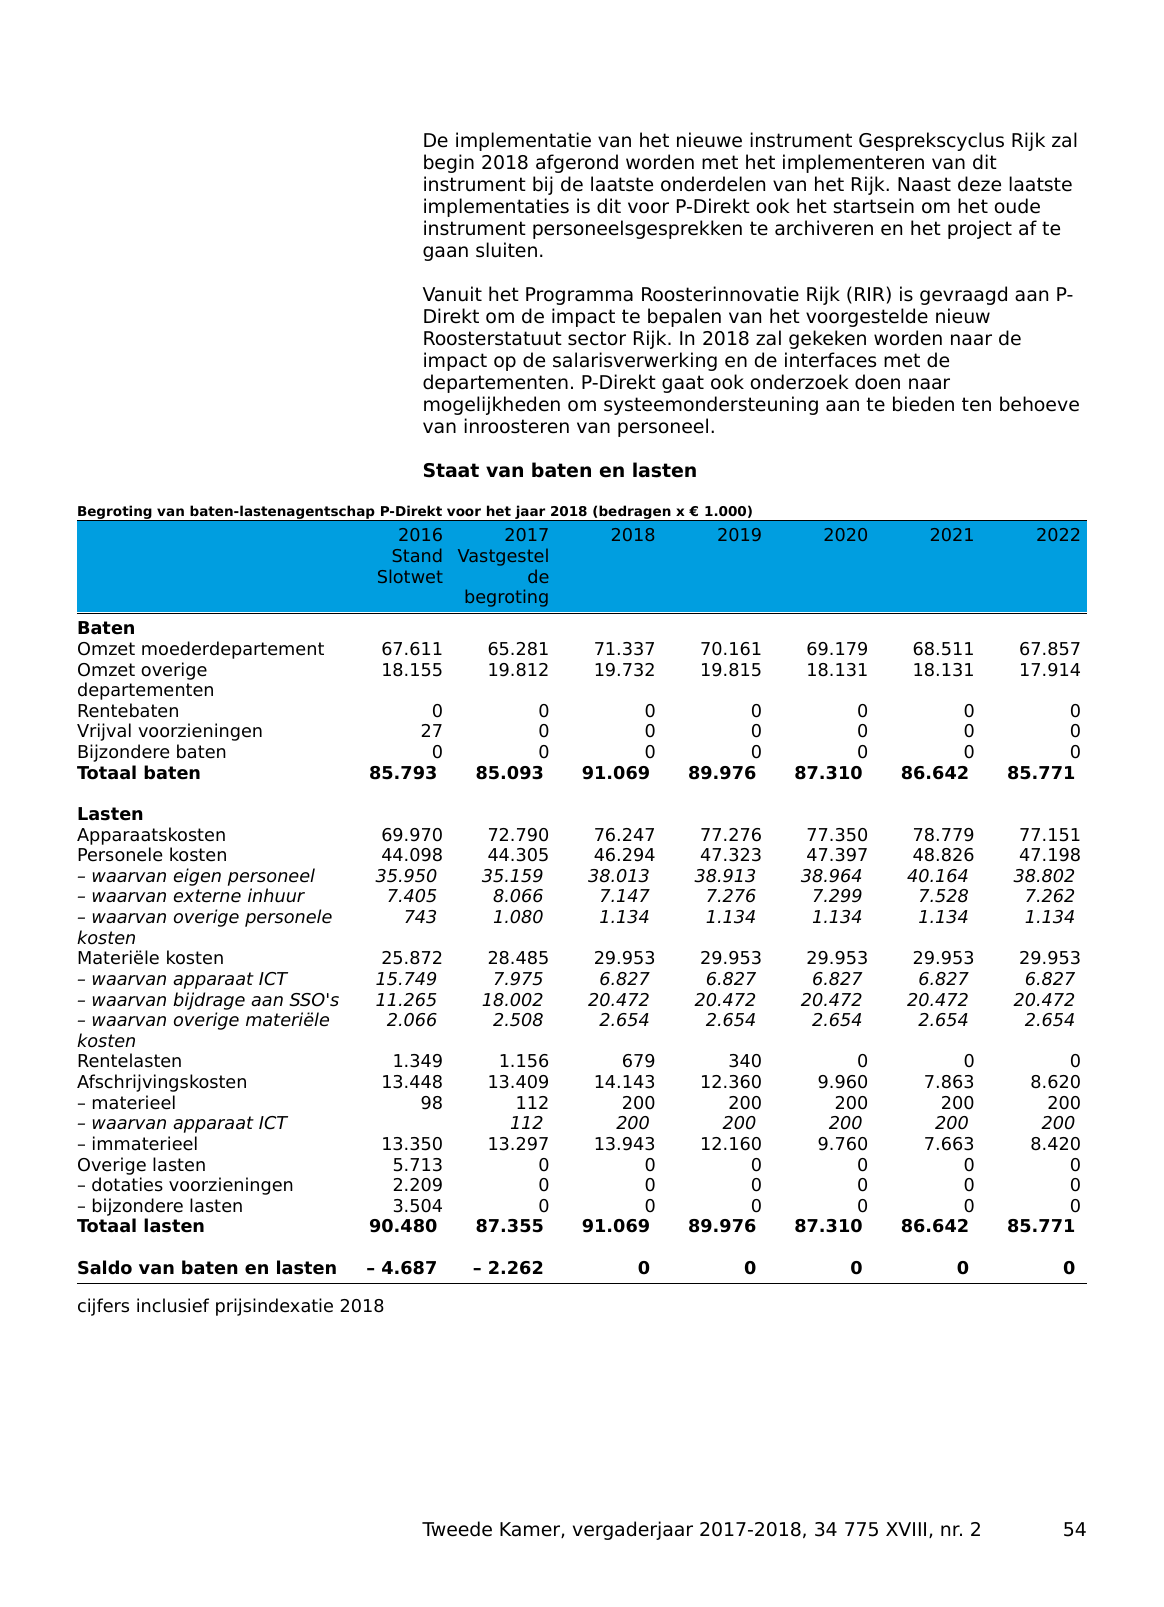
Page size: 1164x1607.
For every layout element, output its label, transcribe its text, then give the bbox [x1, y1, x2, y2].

table_cell 18.131 [874, 660, 980, 701]
table_cell 0 [768, 701, 874, 721]
table_cell 85.093 [449, 763, 555, 783]
table_cell 0 [980, 1175, 1087, 1196]
table_cell 78.779 [874, 825, 980, 845]
table_cell 0 [874, 1175, 980, 1196]
table_cell 47.198 [980, 845, 1087, 866]
table_cell 0 [555, 721, 661, 742]
table_cell 18.131 [768, 660, 874, 701]
table_cell [77, 521, 342, 612]
table_cell 200 [555, 1093, 661, 1113]
table_cell [980, 614, 1087, 639]
table_cell 14.143 [555, 1072, 661, 1093]
table_cell 77.151 [980, 825, 1087, 845]
table_cell 0 [980, 721, 1087, 742]
table_cell Omzet moederdepartement [77, 639, 342, 659]
table_cell 72.790 [449, 825, 555, 845]
table_cell 67.857 [980, 639, 1087, 659]
table_cell 87.310 [768, 763, 874, 783]
table_cell Overige lasten [77, 1155, 342, 1175]
table_cell 0 [555, 1155, 661, 1175]
table_cell 20.472 [661, 990, 768, 1010]
table_cell 38.013 [555, 866, 661, 886]
table_cell 85.771 [980, 1216, 1087, 1237]
table_cell 7.299 [768, 886, 874, 907]
table_cell 0 [555, 1258, 661, 1283]
table_cell [768, 804, 874, 824]
table_cell 48.826 [874, 845, 980, 866]
table_cell 0 [661, 1175, 768, 1196]
table_cell 28.485 [449, 948, 555, 969]
table_cell [980, 1237, 1087, 1258]
table_cell [343, 1237, 449, 1258]
table_cell 38.964 [768, 866, 874, 886]
table_cell [874, 783, 980, 804]
table_cell 8.420 [980, 1134, 1087, 1154]
table_cell 2.654 [661, 1010, 768, 1051]
table_cell 13.350 [343, 1134, 449, 1154]
table_cell 7.528 [874, 886, 980, 907]
table_cell 29.953 [555, 948, 661, 969]
table_cell 38.913 [661, 866, 768, 886]
table_cell 1.134 [661, 907, 768, 948]
table_cell 200 [980, 1113, 1087, 1134]
table_cell 2016 Stand Slotwet [343, 521, 449, 612]
table_cell cijfers inclusief prijsindexatie 2018 [77, 1284, 1087, 1316]
table_cell 1.134 [874, 907, 980, 948]
table_cell 7.663 [874, 1134, 980, 1154]
table_cell [77, 1237, 342, 1258]
table_cell 200 [555, 1113, 661, 1134]
table_cell [77, 783, 342, 804]
table_cell 0 [661, 1155, 768, 1175]
table_cell 0 [874, 1258, 980, 1283]
table_cell 7.147 [555, 886, 661, 907]
table_cell 6.827 [980, 969, 1087, 989]
table_cell 200 [874, 1113, 980, 1134]
table_cell [449, 783, 555, 804]
table_cell 7.975 [449, 969, 555, 989]
table_cell 7.262 [980, 886, 1087, 907]
table_cell 0 [768, 1155, 874, 1175]
table_cell 0 [661, 1196, 768, 1216]
table_cell [449, 614, 555, 639]
table_cell [874, 1237, 980, 1258]
table_cell 2022 [980, 521, 1087, 612]
table_cell 25.872 [343, 948, 449, 969]
table_cell [768, 1237, 874, 1258]
table_cell 11.265 [343, 990, 449, 1010]
table_cell 85.771 [980, 763, 1087, 783]
table_cell [980, 804, 1087, 824]
table_cell 20.472 [768, 990, 874, 1010]
table_cell 13.409 [449, 1072, 555, 1093]
table_cell Baten [77, 614, 342, 639]
table_cell [555, 614, 661, 639]
table_cell 85.793 [343, 763, 449, 783]
table_cell 0 [449, 1155, 555, 1175]
table_cell 2.066 [343, 1010, 449, 1051]
table_cell 0 [874, 742, 980, 763]
table_cell 2.508 [449, 1010, 555, 1051]
table_cell 0 [555, 742, 661, 763]
table_cell 0 [980, 742, 1087, 763]
table_cell 6.827 [874, 969, 980, 989]
table_cell Personele kosten [77, 845, 342, 866]
table_cell – bijzondere lasten [77, 1196, 342, 1216]
table_cell 200 [768, 1113, 874, 1134]
table_cell 112 [449, 1093, 555, 1113]
table_cell 38.802 [980, 866, 1087, 886]
table_cell 13.448 [343, 1072, 449, 1093]
table_cell 46.294 [555, 845, 661, 866]
table_cell [661, 804, 768, 824]
table_cell 0 [980, 1258, 1087, 1283]
table_cell [874, 804, 980, 824]
table_cell 89.976 [661, 763, 768, 783]
table_cell 20.472 [980, 990, 1087, 1010]
table_cell 0 [768, 742, 874, 763]
table_cell Apparaatskosten [77, 825, 342, 845]
table_cell 44.305 [449, 845, 555, 866]
table_cell 18.002 [449, 990, 555, 1010]
table_cell 0 [874, 1051, 980, 1072]
table_cell 35.950 [343, 866, 449, 886]
table_cell – immaterieel [77, 1134, 342, 1154]
table_cell 2.209 [343, 1175, 449, 1196]
table_cell 76.247 [555, 825, 661, 845]
table_cell 6.827 [661, 969, 768, 989]
table_cell 44.098 [343, 845, 449, 866]
table_cell 0 [980, 1196, 1087, 1216]
table_cell 200 [768, 1093, 874, 1113]
table_cell [449, 1237, 555, 1258]
table_cell 91.069 [555, 1216, 661, 1237]
table_cell – waarvan bijdrage aan SSO's [77, 990, 342, 1010]
table_cell 0 [768, 721, 874, 742]
table_cell [768, 783, 874, 804]
table_cell 0 [661, 701, 768, 721]
table_cell 0 [874, 1196, 980, 1216]
table_cell 1.134 [555, 907, 661, 948]
table_cell 70.161 [661, 639, 768, 659]
text Vanuit het Programma Roosterinnovatie Rijk (RIR) is gevraagd aan P-Direkt om de impact te bepalen van het voorgestelde nieuw Roosterstatuut sector Rijk. In 2018 zal gekeken worden naar de impact op de salarisverwerking en de interfaces met de departementen. P-Direkt gaat ook onderzoek doen naar mogelijkheden om systeemondersteuning aan te bieden ten behoeve van inroosteren van personeel. [422, 284, 1087, 438]
table_cell – 4.687 [343, 1258, 449, 1283]
table_cell – 2.262 [449, 1258, 555, 1283]
table_cell [343, 1113, 449, 1134]
table_cell 340 [661, 1051, 768, 1072]
table_cell – waarvan eigen personeel [77, 866, 342, 886]
table_cell 19.815 [661, 660, 768, 701]
table_cell 47.397 [768, 845, 874, 866]
table_cell [343, 783, 449, 804]
table_cell 29.953 [768, 948, 874, 969]
table_cell [980, 783, 1087, 804]
table_cell 0 [449, 1196, 555, 1216]
table_cell 0 [980, 1051, 1087, 1072]
table_cell 13.943 [555, 1134, 661, 1154]
table_cell Lasten [77, 804, 342, 824]
table_cell 19.812 [449, 660, 555, 701]
table_cell [555, 804, 661, 824]
table_cell 2.654 [980, 1010, 1087, 1051]
table_cell 1.156 [449, 1051, 555, 1072]
table_cell [343, 614, 449, 639]
table_cell 29.953 [980, 948, 1087, 969]
table_cell Omzet overige departementen [77, 660, 342, 701]
table_cell 0 [555, 701, 661, 721]
table_cell 15.749 [343, 969, 449, 989]
table_cell [555, 783, 661, 804]
table_cell 2021 [874, 521, 980, 612]
table_cell 0 [768, 1258, 874, 1283]
table_cell 200 [874, 1093, 980, 1113]
table_cell 65.281 [449, 639, 555, 659]
table_cell 1.080 [449, 907, 555, 948]
table_cell 0 [874, 721, 980, 742]
table_cell – materieel [77, 1093, 342, 1113]
table_cell 87.355 [449, 1216, 555, 1237]
table_cell 200 [661, 1113, 768, 1134]
table_cell 29.953 [661, 948, 768, 969]
table_cell – dotaties voorzieningen [77, 1175, 342, 1196]
table_cell 77.276 [661, 825, 768, 845]
table_cell 40.164 [874, 866, 980, 886]
table_cell 7.405 [343, 886, 449, 907]
table_cell [661, 1237, 768, 1258]
table_cell 6.827 [555, 969, 661, 989]
table_cell 0 [555, 1196, 661, 1216]
table_cell 0 [661, 721, 768, 742]
table_cell 87.310 [768, 1216, 874, 1237]
table_cell 12.160 [661, 1134, 768, 1154]
table_cell 0 [980, 1155, 1087, 1175]
table_cell 3.504 [343, 1196, 449, 1216]
table_cell 0 [343, 742, 449, 763]
table_cell [555, 1237, 661, 1258]
table_cell 90.480 [343, 1216, 449, 1237]
table_cell 2017 Vastgestelde begroting [449, 521, 555, 612]
table_cell 29.953 [874, 948, 980, 969]
table_cell 0 [555, 1175, 661, 1196]
table_cell 112 [449, 1113, 555, 1134]
subtitle Staat van baten en lasten [422, 460, 1087, 482]
table_cell 86.642 [874, 763, 980, 783]
table_cell 0 [768, 1175, 874, 1196]
table_cell Totaal baten [77, 763, 342, 783]
table_cell 69.970 [343, 825, 449, 845]
table_cell 743 [343, 907, 449, 948]
table_cell 19.732 [555, 660, 661, 701]
table_cell 89.976 [661, 1216, 768, 1237]
table_cell [343, 804, 449, 824]
table_cell 67.611 [343, 639, 449, 659]
table_cell 20.472 [874, 990, 980, 1010]
table_cell 1.134 [980, 907, 1087, 948]
table_header Begroting van baten-lastenagentschap P-Direkt voor het jaar 2018 (bedragen x € 1.000) [77, 504, 1087, 519]
table_cell 2.654 [874, 1010, 980, 1051]
table_cell 0 [449, 701, 555, 721]
table_cell 20.472 [555, 990, 661, 1010]
table_cell 0 [768, 1196, 874, 1216]
table_cell 17.914 [980, 660, 1087, 701]
table_cell Saldo van baten en lasten [77, 1258, 342, 1283]
table_cell 200 [661, 1093, 768, 1113]
table_cell 71.337 [555, 639, 661, 659]
table_cell 1.134 [768, 907, 874, 948]
table_cell 77.350 [768, 825, 874, 845]
table_cell Rentebaten [77, 701, 342, 721]
table_cell 2020 [768, 521, 874, 612]
table_cell 2.654 [555, 1010, 661, 1051]
table_cell 9.760 [768, 1134, 874, 1154]
table_cell 86.642 [874, 1216, 980, 1237]
table_cell 8.066 [449, 886, 555, 907]
text De implementatie van het nieuwe instrument Gesprekscyclus Rijk zal begin 2018 afgerond worden met het implementeren van dit instrument bij de laatste onderdelen van het Rijk. Naast deze laatste implementaties is dit voor P-Direkt ook het startsein om het oude instrument personeelsgesprekken te archiveren en het project af te gaan sluiten. [422, 130, 1087, 262]
table_cell [661, 614, 768, 639]
table_cell 18.155 [343, 660, 449, 701]
table_cell [449, 804, 555, 824]
table_cell Bijzondere baten [77, 742, 342, 763]
table_cell 0 [343, 701, 449, 721]
table_cell 69.179 [768, 639, 874, 659]
table_cell 5.713 [343, 1155, 449, 1175]
table_cell 6.827 [768, 969, 874, 989]
table_cell 35.159 [449, 866, 555, 886]
table_cell [874, 614, 980, 639]
table_cell 0 [980, 701, 1087, 721]
table_cell – waarvan apparaat ICT [77, 1113, 342, 1134]
table_cell 9.960 [768, 1072, 874, 1093]
table_cell 0 [449, 721, 555, 742]
table_cell 0 [661, 742, 768, 763]
table_cell – waarvan apparaat ICT [77, 969, 342, 989]
table_cell 0 [449, 742, 555, 763]
table_cell 2019 [661, 521, 768, 612]
table_cell Totaal lasten [77, 1216, 342, 1237]
table_cell [768, 614, 874, 639]
table_cell 12.360 [661, 1072, 768, 1093]
table_cell 0 [768, 1051, 874, 1072]
table_cell 2.654 [768, 1010, 874, 1051]
table_cell 7.863 [874, 1072, 980, 1093]
table_cell 0 [449, 1175, 555, 1196]
table_cell 27 [343, 721, 449, 742]
table_cell 91.069 [555, 763, 661, 783]
table_cell [661, 783, 768, 804]
table_cell 0 [874, 1155, 980, 1175]
table_cell – waarvan overige personele kosten [77, 907, 342, 948]
table_cell 8.620 [980, 1072, 1087, 1093]
table_cell 1.349 [343, 1051, 449, 1072]
table_cell Vrijval voorzieningen [77, 721, 342, 742]
table_cell – waarvan externe inhuur [77, 886, 342, 907]
table_cell – waarvan overige materiële kosten [77, 1010, 342, 1051]
table_cell 679 [555, 1051, 661, 1072]
table_cell 2018 [555, 521, 661, 612]
table_cell Rentelasten [77, 1051, 342, 1072]
table_cell 47.323 [661, 845, 768, 866]
table_cell Afschrijvingskosten [77, 1072, 342, 1093]
table_cell 68.511 [874, 639, 980, 659]
table_cell Materiële kosten [77, 948, 342, 969]
table_cell 7.276 [661, 886, 768, 907]
table_cell 0 [874, 701, 980, 721]
table_cell 98 [343, 1093, 449, 1113]
table_cell 0 [661, 1258, 768, 1283]
table_cell 200 [980, 1093, 1087, 1113]
table_cell 13.297 [449, 1134, 555, 1154]
